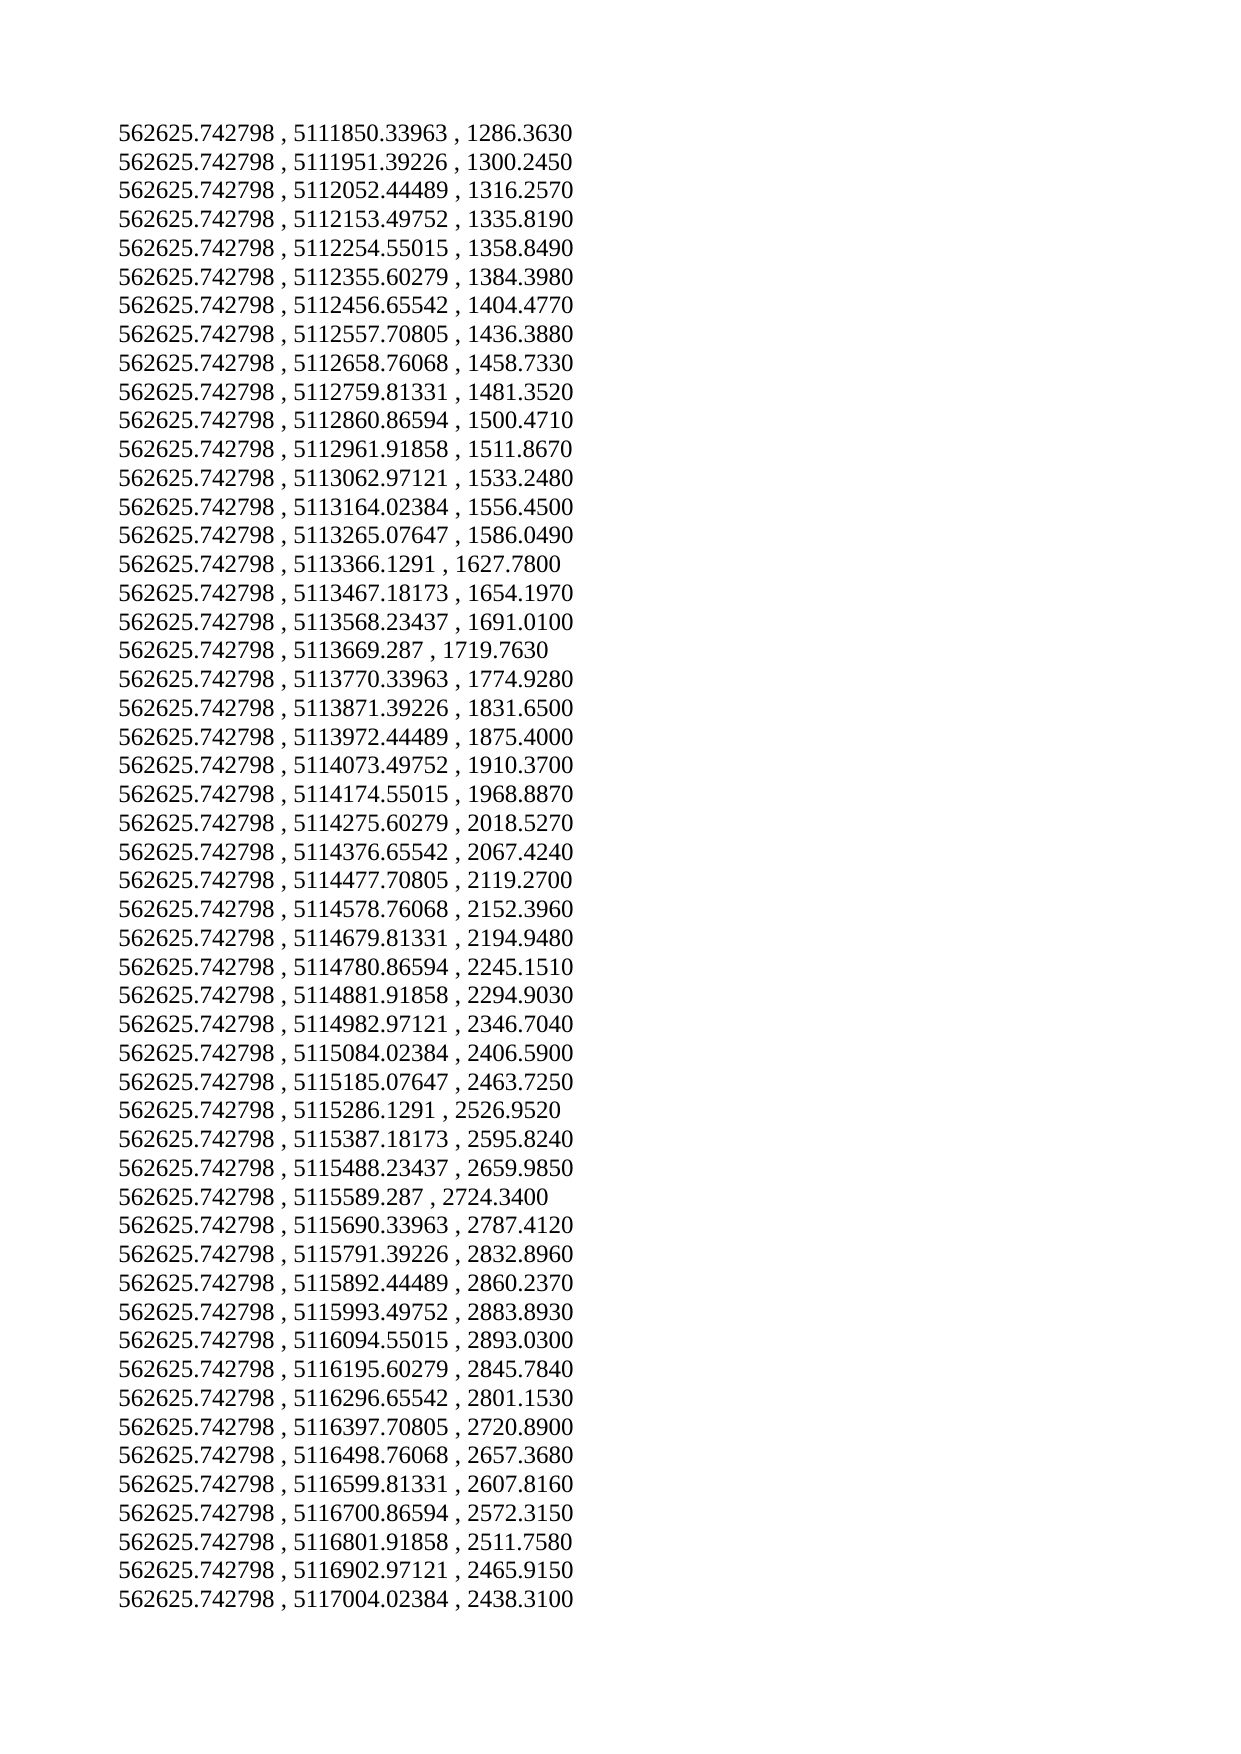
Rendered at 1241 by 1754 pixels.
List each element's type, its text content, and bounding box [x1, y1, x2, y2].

text 562625.742798 , 5113770.33963 , 1774.9280 [118, 664, 1122, 693]
text 562625.742798 , 5114578.76068 , 2152.3960 [118, 894, 1122, 923]
text 562625.742798 , 5112961.91858 , 1511.8670 [118, 434, 1122, 463]
text 562625.742798 , 5115690.33963 , 2787.4120 [118, 1211, 1122, 1239]
text 562625.742798 , 5116902.97121 , 2465.9150 [118, 1556, 1122, 1584]
text 562625.742798 , 5116094.55015 , 2893.0300 [118, 1326, 1122, 1354]
text 562625.742798 , 5113972.44489 , 1875.4000 [118, 722, 1122, 751]
text 562625.742798 , 5115084.02384 , 2406.5900 [118, 1038, 1122, 1067]
text 562625.742798 , 5112658.76068 , 1458.7330 [118, 348, 1122, 377]
text 562625.742798 , 5113164.02384 , 1556.4500 [118, 492, 1122, 521]
text 562625.742798 , 5116801.91858 , 2511.7580 [118, 1527, 1122, 1556]
text 562625.742798 , 5113669.287 , 1719.7630 [118, 636, 1122, 664]
text 562625.742798 , 5112456.65542 , 1404.4770 [118, 291, 1122, 319]
text 562625.742798 , 5113568.23437 , 1691.0100 [118, 607, 1122, 636]
text 562625.742798 , 5115185.07647 , 2463.7250 [118, 1067, 1122, 1096]
text 562625.742798 , 5112254.55015 , 1358.8490 [118, 233, 1122, 262]
text 562625.742798 , 5114275.60279 , 2018.5270 [118, 808, 1122, 837]
text 562625.742798 , 5113467.18173 , 1654.1970 [118, 578, 1122, 607]
text 562625.742798 , 5113062.97121 , 1533.2480 [118, 463, 1122, 492]
text 562625.742798 , 5113871.39226 , 1831.6500 [118, 693, 1122, 722]
text 562625.742798 , 5117004.02384 , 2438.3100 [118, 1584, 1122, 1613]
text 562625.742798 , 5114174.55015 , 1968.8870 [118, 779, 1122, 808]
text 562625.742798 , 5112759.81331 , 1481.3520 [118, 377, 1122, 406]
text 562625.742798 , 5115589.287 , 2724.3400 [118, 1182, 1122, 1211]
text 562625.742798 , 5112153.49752 , 1335.8190 [118, 204, 1122, 233]
text 562625.742798 , 5114073.49752 , 1910.3700 [118, 751, 1122, 779]
text 562625.742798 , 5114376.65542 , 2067.4240 [118, 837, 1122, 866]
text 562625.742798 , 5111850.33963 , 1286.3630 [118, 118, 1122, 147]
text 562625.742798 , 5115286.1291 , 2526.9520 [118, 1096, 1122, 1124]
text 562625.742798 , 5114881.91858 , 2294.9030 [118, 981, 1122, 1009]
text 562625.742798 , 5114982.97121 , 2346.7040 [118, 1009, 1122, 1038]
text 562625.742798 , 5113366.1291 , 1627.7800 [118, 549, 1122, 578]
text 562625.742798 , 5116397.70805 , 2720.8900 [118, 1412, 1122, 1441]
text 562625.742798 , 5114477.70805 , 2119.2700 [118, 866, 1122, 894]
text 562625.742798 , 5112557.70805 , 1436.3880 [118, 319, 1122, 348]
text 562625.742798 , 5116700.86594 , 2572.3150 [118, 1498, 1122, 1527]
text 562625.742798 , 5113265.07647 , 1586.0490 [118, 521, 1122, 549]
text 562625.742798 , 5112860.86594 , 1500.4710 [118, 406, 1122, 434]
text 562625.742798 , 5115993.49752 , 2883.8930 [118, 1297, 1122, 1326]
text 562625.742798 , 5116599.81331 , 2607.8160 [118, 1469, 1122, 1498]
text 562625.742798 , 5116498.76068 , 2657.3680 [118, 1441, 1122, 1469]
text 562625.742798 , 5115892.44489 , 2860.2370 [118, 1268, 1122, 1297]
text 562625.742798 , 5116296.65542 , 2801.1530 [118, 1383, 1122, 1412]
text 562625.742798 , 5115387.18173 , 2595.8240 [118, 1124, 1122, 1153]
text 562625.742798 , 5115791.39226 , 2832.8960 [118, 1239, 1122, 1268]
text 562625.742798 , 5116195.60279 , 2845.7840 [118, 1354, 1122, 1383]
text 562625.742798 , 5115488.23437 , 2659.9850 [118, 1153, 1122, 1182]
text 562625.742798 , 5112355.60279 , 1384.3980 [118, 262, 1122, 291]
text 562625.742798 , 5114780.86594 , 2245.1510 [118, 952, 1122, 981]
text 562625.742798 , 5112052.44489 , 1316.2570 [118, 176, 1122, 204]
text 562625.742798 , 5114679.81331 , 2194.9480 [118, 923, 1122, 952]
text 562625.742798 , 5111951.39226 , 1300.2450 [118, 147, 1122, 176]
